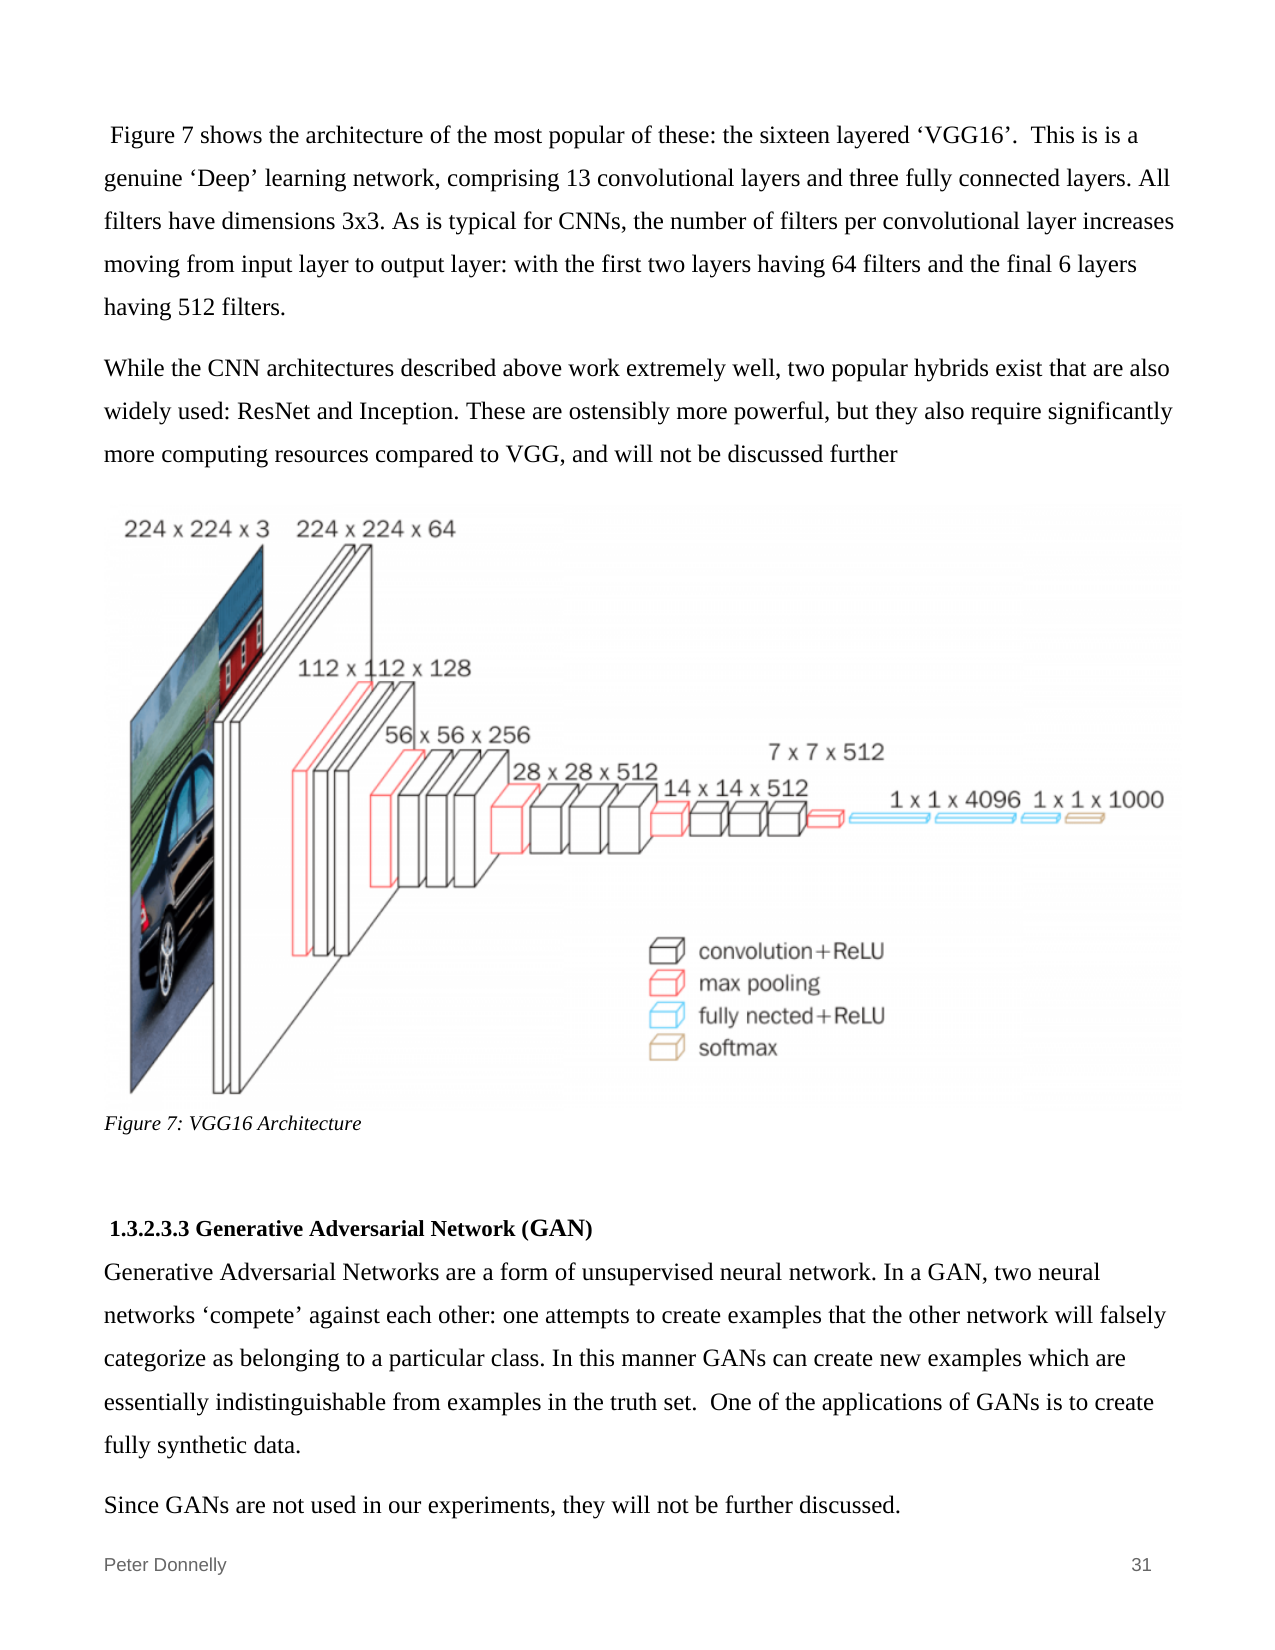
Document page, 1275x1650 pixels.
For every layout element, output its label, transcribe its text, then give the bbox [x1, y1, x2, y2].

text While the CNN architectures described above work extremely well, two popular hybrids exist that are also widely used: ResNet and Inception. These are ostensibly more powerful, but they also require significantly more computing resources compared to VGG, and will not be discussed further [103, 353, 1181, 468]
text Since GANs are not used in our experiments, they will not be further discussed. [103, 1491, 1181, 1519]
picture [104, 504, 1182, 1111]
text Generative Adversarial Networks are a form of unsupervised neural network. In a GAN, two neural networks ‘compete’ against each other: one attempts to create examples that the other network will falsely categorize as belonging to a particular class. In this manner GANs can create new examples which are essentially indistinguishable from examples in the truth set. One of the applications of GANs is to create fully synthetic data. [103, 1257, 1181, 1458]
subtitle Generative Adversarial Network (GAN) [103, 1213, 1181, 1242]
text Figure 7: VGG16 Architecture [104, 1111, 1181, 1134]
text Figure 7 shows the architecture of the most popular of these: the sixteen layered ‘VGG16’. This is is a genuine ‘Deep’ learning network, comprising 13 convolutional layers and three fully connected layers. All filters have dimensions 3x3. As is typical for CNNs, the number of filters per convolutional layer increases moving from input layer to output layer: with the first two layers having 64 filters and the final 6 layers having 512 filters. [103, 120, 1181, 321]
